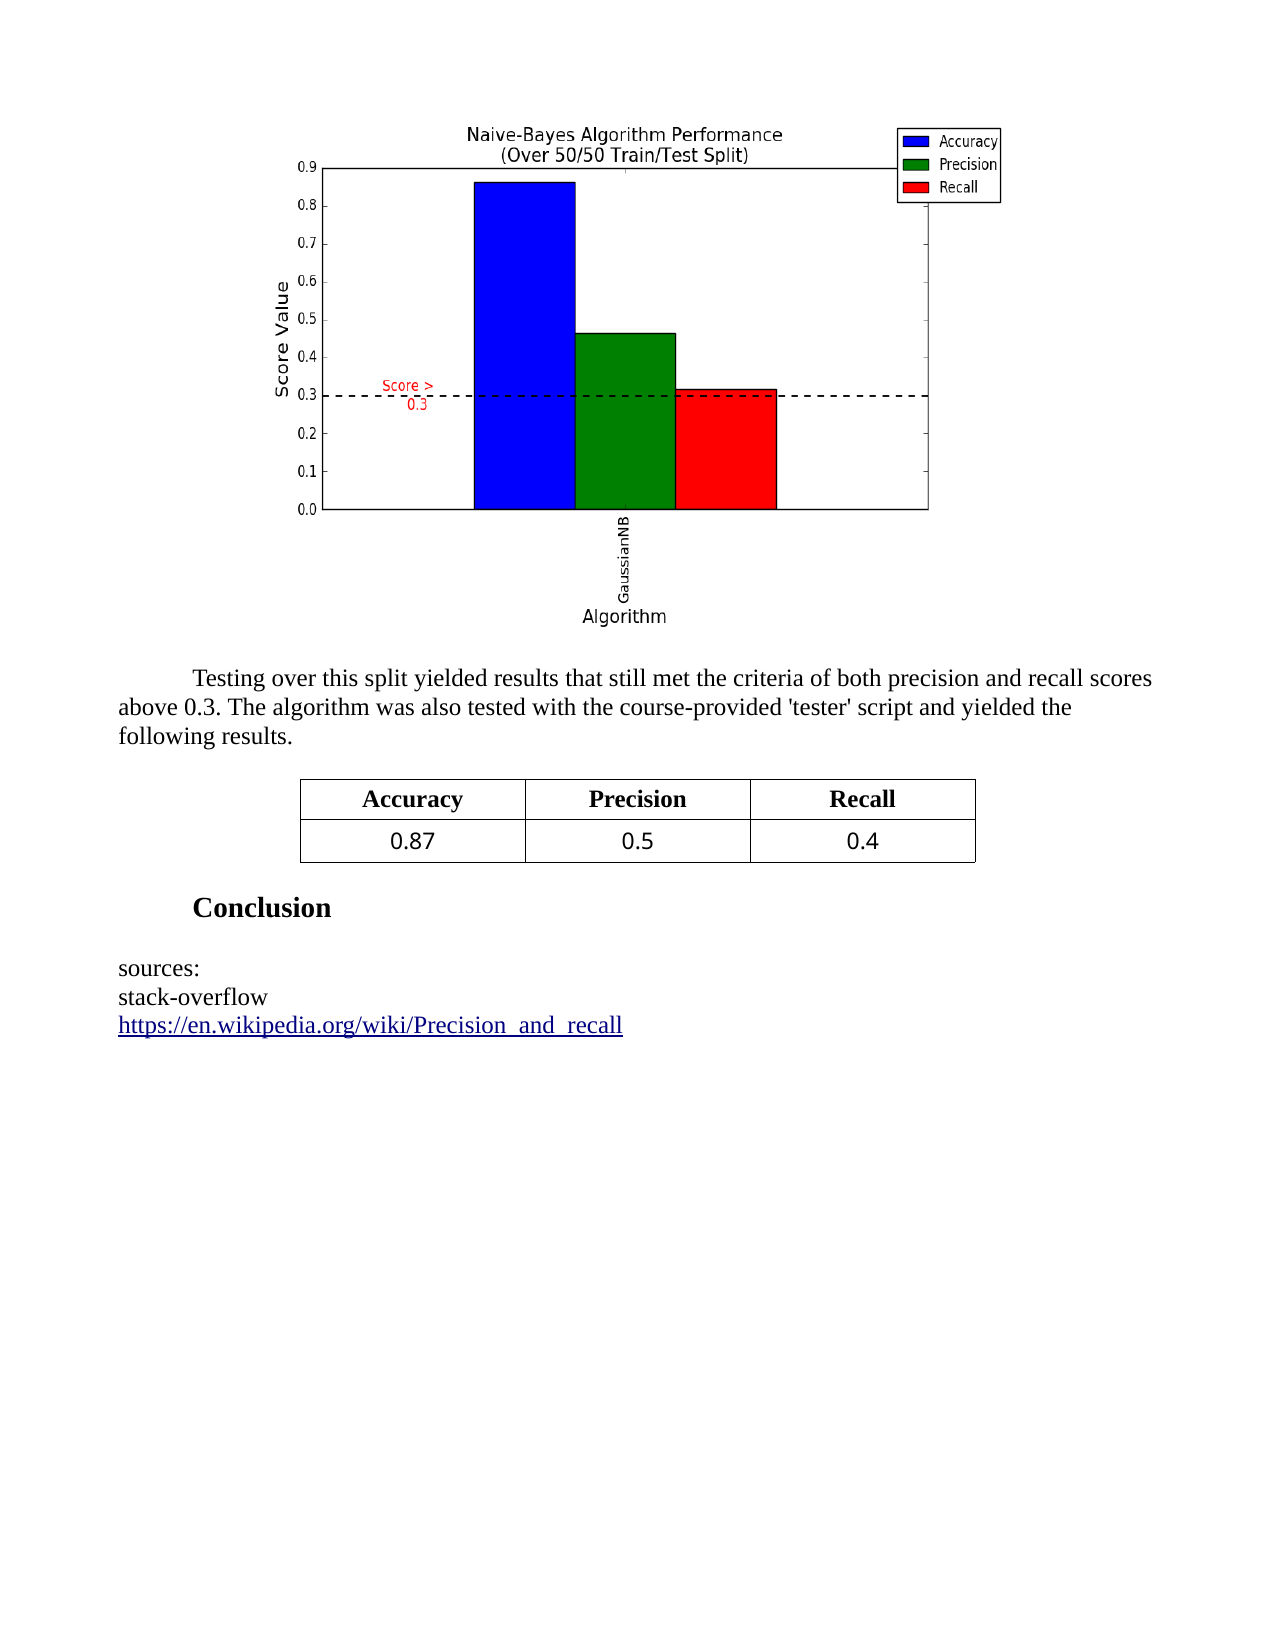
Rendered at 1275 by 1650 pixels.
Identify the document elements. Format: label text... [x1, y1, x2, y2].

table_header Recall [751, 780, 975, 819]
text stack-overflow [118, 982, 1157, 1010]
picture [268, 118, 1007, 635]
table_header Precision [526, 780, 750, 819]
table_cell 0.5 [526, 820, 750, 862]
text Testing over this split yielded results that still met the criteria of both precision and recall scores above 0.3. The algorithm was also tested with the course-provided 'tester' script and yielded the following results. [118, 663, 1157, 750]
text sources: [118, 953, 1157, 982]
table_cell 0.87 [301, 820, 525, 862]
table_header Accuracy [301, 780, 525, 819]
table_cell 0.4 [751, 820, 975, 862]
text Conclusion [118, 891, 1115, 924]
text https://en.wikipedia.org/wiki/Precision_and_recall [118, 1010, 1157, 1039]
